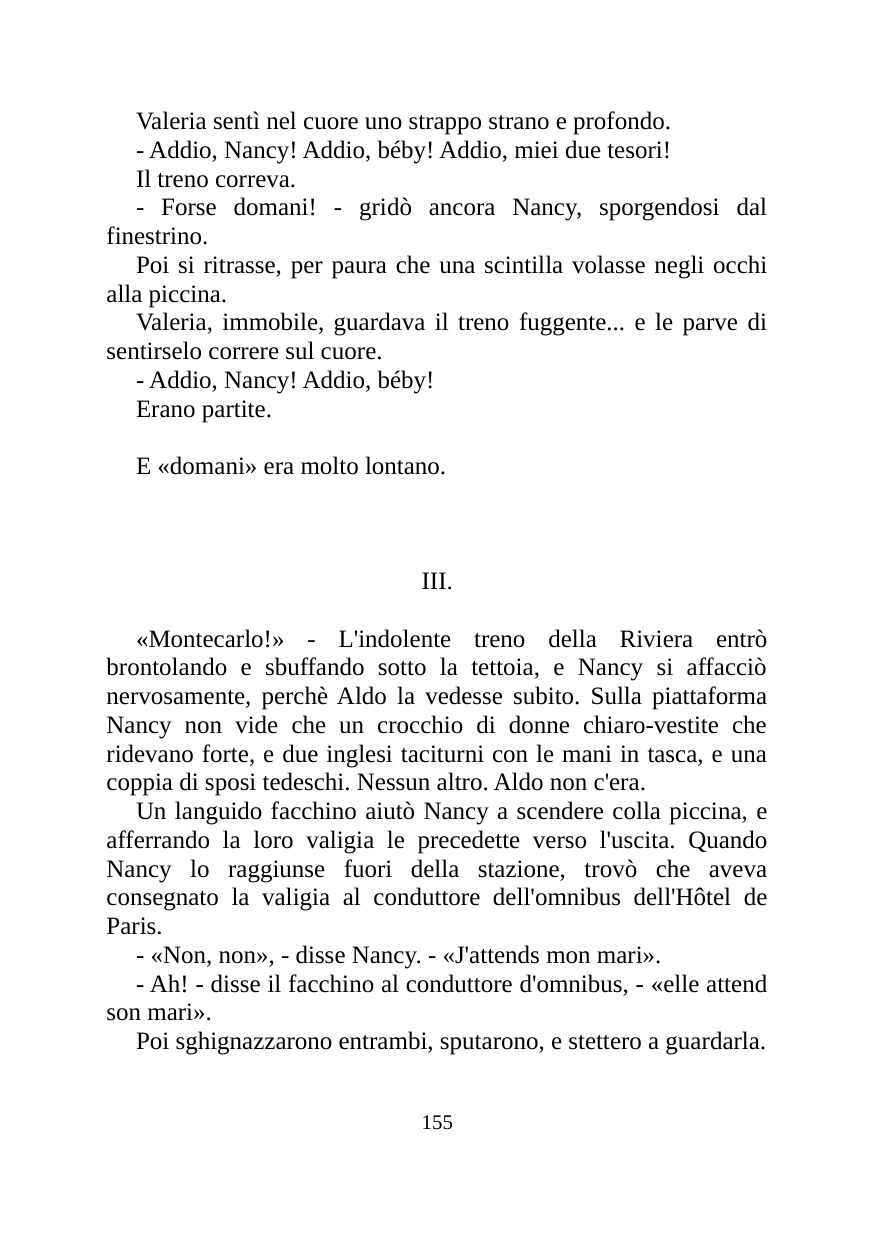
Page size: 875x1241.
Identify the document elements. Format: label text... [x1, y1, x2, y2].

text «Montecarlo!» - L'indolente treno della Riviera entrò brontolando e sbuffando sotto la tettoia, e Nancy si affacciò nervosamente, perchè Aldo la vedesse subito. Sulla piattaforma Nancy non vide che un crocchio di donne chiaro-vestite che ridevano forte, e due inglesi taciturni con le mani in tasca, e una coppia di sposi tedeschi. Nessun altro. Aldo non c'era. [106, 624, 768, 796]
text Erano partite. [106, 394, 768, 422]
text - Addio, Nancy! Addio, béby! Addio, miei due tesori! [106, 135, 768, 164]
text Un languido facchino aiutò Nancy a scendere colla piccina, e afferrando la loro valigia le precedette verso l'uscita. Quando Nancy lo raggiunse fuori della stazione, trovò che aveva consegnato la valigia al conduttore dell'omnibus dell'Hôtel de Paris. [106, 796, 768, 940]
text - Addio, Nancy! Addio, béby! [106, 365, 768, 394]
text - Forse domani! - gridò ancora Nancy, sporgendosi dal finestrino. [106, 192, 768, 250]
text III. [106, 566, 768, 595]
text E «domani» era molto lontano. [106, 451, 768, 480]
text Poi sghignazzarono entrambi, sputarono, e stettero a guardarla. [106, 1026, 768, 1055]
text Il treno correva. [106, 164, 768, 192]
text - «Non, non», - disse Nancy. - «J'attends mon mari». [106, 940, 768, 969]
text Valeria, immobile, guardava il treno fuggente... e le parve di sentirselo correre sul cuore. [106, 307, 768, 365]
text Valeria sentì nel cuore uno strappo strano e profondo. [106, 106, 768, 135]
text - Ah! - disse il facchino al conduttore d'omnibus, - «elle attend son mari». [106, 969, 768, 1026]
text Poi si ritrasse, per paura che una scintilla volasse negli occhi alla piccina. [106, 250, 768, 307]
